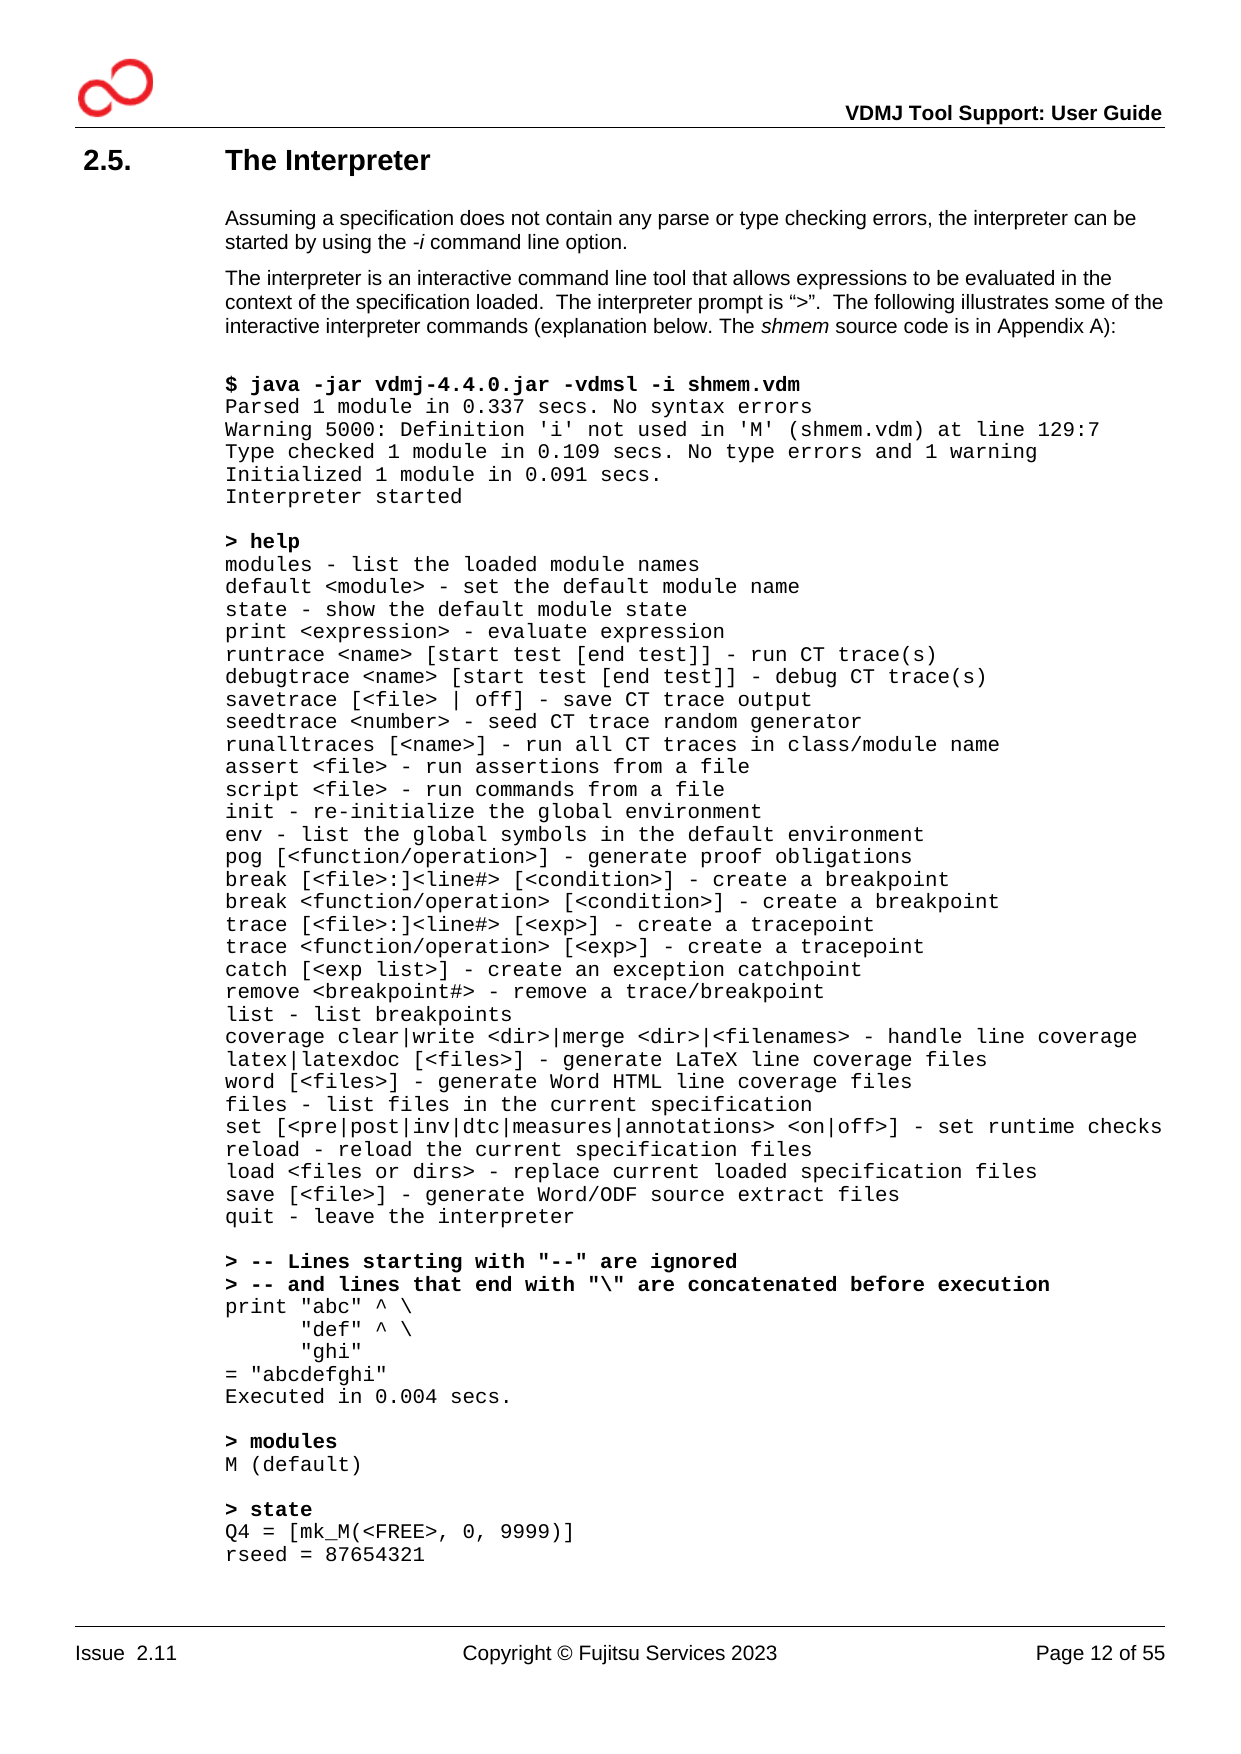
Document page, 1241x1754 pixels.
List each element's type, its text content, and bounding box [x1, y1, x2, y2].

text latex|latexdoc [<files>] - generate LaTeX line coverage files [225, 1048, 1165, 1071]
text seedtrace <number> - seed CT trace random generator [225, 711, 1165, 733]
text assert <file> - run assertions from a file [225, 756, 1165, 778]
text Executed in 0.004 secs. [225, 1386, 1165, 1408]
text Interpreter started [225, 486, 1165, 508]
text load <files or dirs> - replace current loaded specification files [225, 1161, 1165, 1183]
text Parsed 1 module in 0.337 secs. No syntax errors [225, 396, 1165, 418]
text debugtrace <name> [start test [end test]] - debug CT trace(s) [225, 666, 1165, 688]
text list - list breakpoints [225, 1003, 1165, 1026]
text files - list files in the current specification [225, 1093, 1165, 1116]
text env - list the global symbols in the default environment [225, 823, 1165, 846]
text Warning 5000: Definition 'i' not used in 'M' (shmem.vdm) at line 129:7 [225, 418, 1165, 441]
text print <expression> - evaluate expression [225, 621, 1165, 643]
text script <file> - run commands from a file [225, 778, 1165, 801]
text save [<file>] - generate Word/ODF source extract files [225, 1183, 1165, 1206]
text Assuming a specification does not contain any parse or type checking errors, the interpreter can be started by using the -i command line option. [225, 206, 1165, 254]
text trace <function/operation> [<exp>] - create a tracepoint [225, 936, 1165, 958]
text print "abc" ^ \ [225, 1296, 1165, 1318]
text > -- Lines starting with "--" are ignored [225, 1251, 1165, 1273]
text break <function/operation> [<condition>] - create a breakpoint [225, 891, 1165, 913]
text default <module> - set the default module name [225, 576, 1165, 598]
text "ghi" [225, 1341, 1165, 1363]
text reload - reload the current specification files [225, 1138, 1165, 1161]
text catch [<exp list>] - create an exception catchpoint [225, 958, 1165, 981]
text remove <breakpoint#> - remove a trace/breakpoint [225, 981, 1165, 1003]
text quit - leave the interpreter [225, 1206, 1165, 1228]
text Initialized 1 module in 0.091 secs. [225, 463, 1165, 486]
text pog [<function/operation>] - generate proof obligations [225, 846, 1165, 868]
text coverage clear|write <dir>|merge <dir>|<filenames> - handle line coverage [225, 1026, 1165, 1048]
text > -- and lines that end with "\" are concatenated before execution [225, 1273, 1165, 1296]
text $ java -jar vdmj-4.4.0.jar -vdmsl -i shmem.vdm [225, 373, 1165, 396]
text "def" ^ \ [225, 1318, 1165, 1341]
text runtrace <name> [start test [end test]] - run CT trace(s) [225, 643, 1165, 666]
text rseed = 87654321 [225, 1543, 1165, 1566]
text > state [225, 1498, 1165, 1521]
subtitle The Interpreter [75, 143, 1165, 176]
text trace [<file>:]<line#> [<exp>] - create a tracepoint [225, 913, 1165, 936]
picture [78, 52, 153, 127]
text The interpreter is an interactive command line tool that allows expressions to be evaluated in the context of the specification loaded. The interpreter prompt is “>”. The following illustrates some of the interactive interpreter commands (explanation below. The shmem source code is in Appendix A): [225, 267, 1165, 338]
text word [<files>] - generate Word HTML line coverage files [225, 1071, 1165, 1093]
text break [<file>:]<line#> [<condition>] - create a breakpoint [225, 868, 1165, 891]
text runalltraces [<name>] - run all CT traces in class/module name [225, 733, 1165, 756]
text M (default) [225, 1453, 1165, 1476]
text Q4 = [mk_M(<FREE>, 0, 9999)] [225, 1521, 1165, 1543]
text Type checked 1 module in 0.109 secs. No type errors and 1 warning [225, 441, 1165, 463]
text state - show the default module state [225, 598, 1165, 621]
text = "abcdefghi" [225, 1363, 1165, 1386]
text init - re-initialize the global environment [225, 801, 1165, 823]
text savetrace [<file> | off] - save CT trace output [225, 688, 1165, 711]
text modules - list the loaded module names [225, 553, 1165, 576]
text > modules [225, 1431, 1165, 1453]
text set [<pre|post|inv|dtc|measures|annotations> <on|off>] - set runtime checks [225, 1116, 1165, 1138]
text > help [225, 531, 1165, 553]
